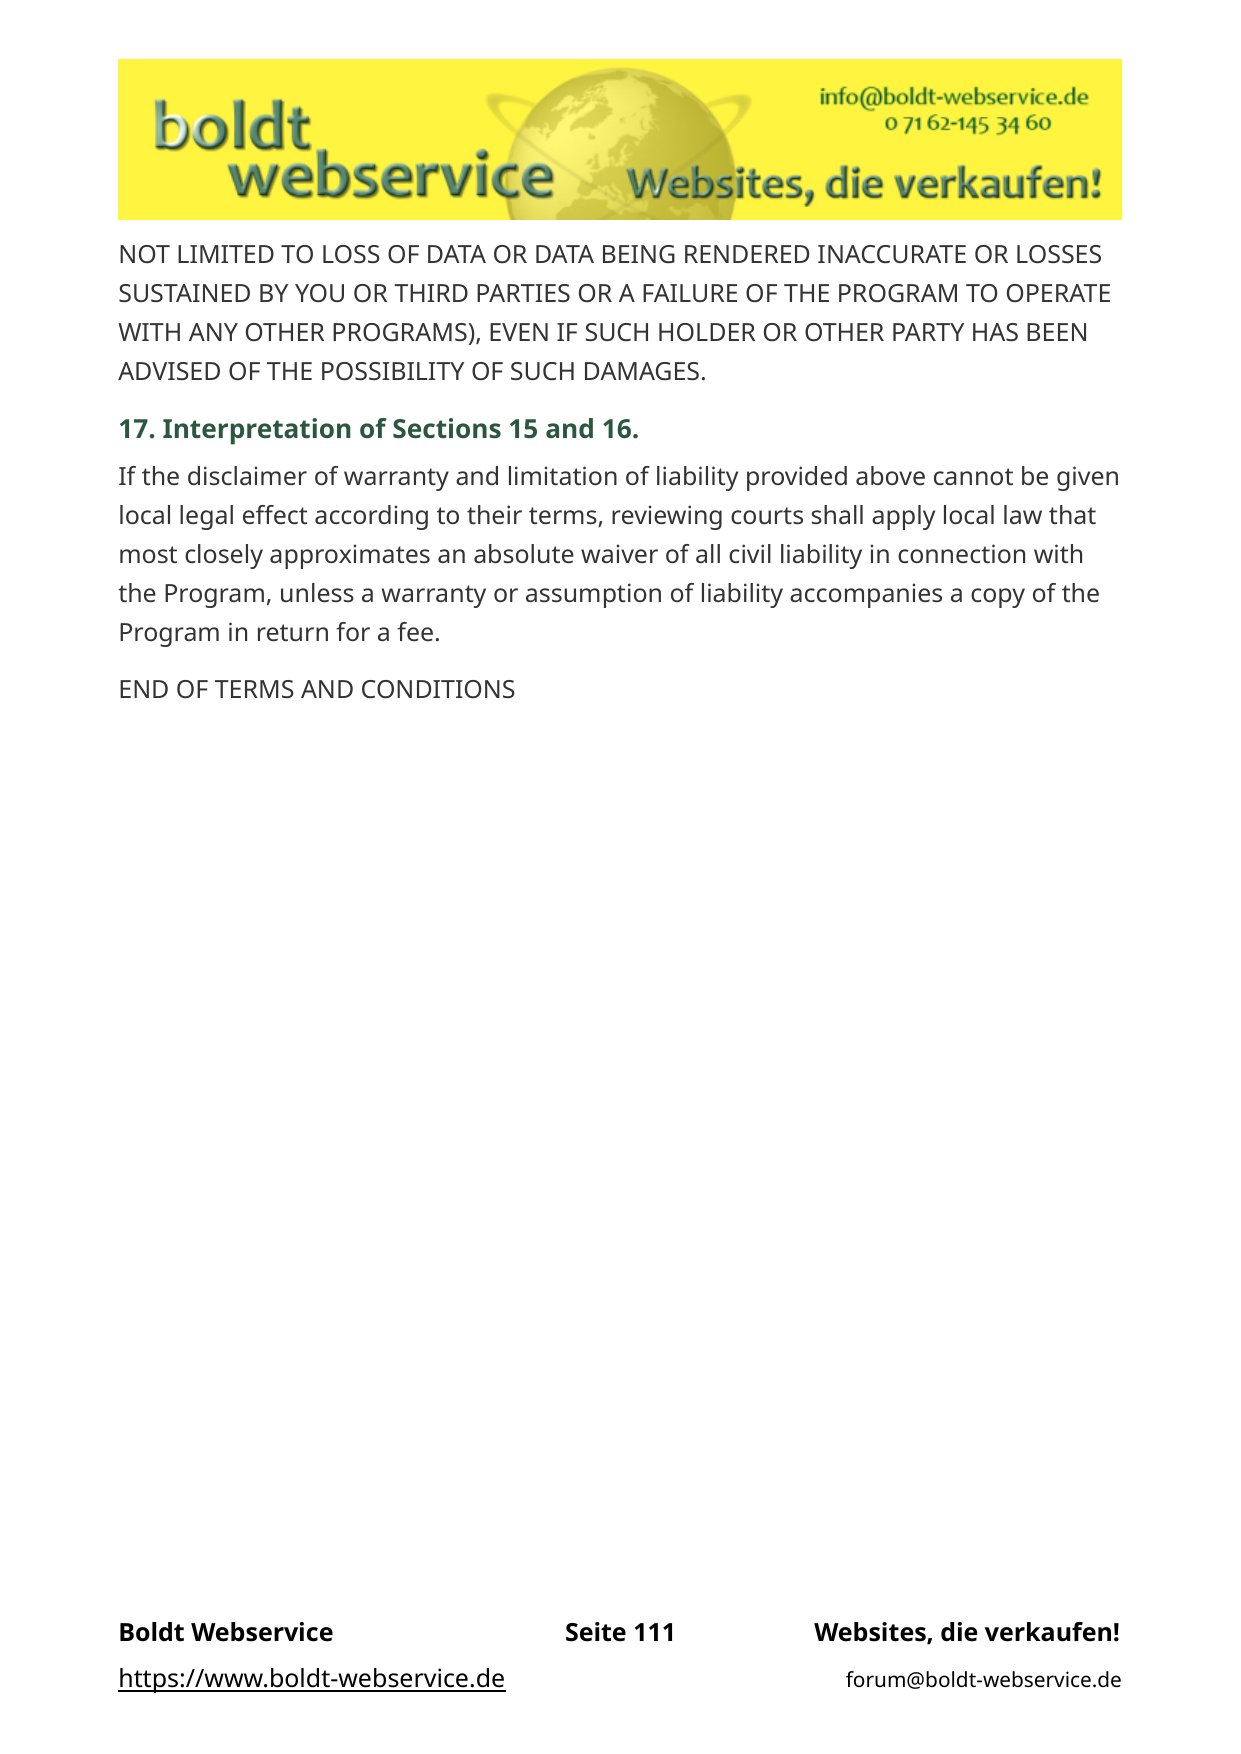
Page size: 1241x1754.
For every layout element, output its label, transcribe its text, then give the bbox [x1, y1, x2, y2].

subtitle 17. Interpretation of Sections 15 and 16. [118, 411, 1122, 446]
picture [118, 59, 1123, 220]
text NOT LIMITED TO LOSS OF DATA OR DATA BEING RENDERED INACCURATE OR LOSSES SUSTAINED BY YOU OR THIRD PARTIES OR A FAILURE OF THE PROGRAM TO OPERATE WITH ANY OTHER PROGRAMS), EVEN IF SUCH HOLDER OR OTHER PARTY HAS BEEN ADVISED OF THE POSSIBILITY OF SUCH DAMAGES. [118, 236, 1122, 388]
text END OF TERMS AND CONDITIONS [118, 672, 1122, 706]
text If the disclaimer of warranty and limitation of liability provided above cannot be given local legal effect according to their terms, reviewing courts shall apply local law that most closely approximates an absolute waiver of all civil liability in connection with the Program, unless a warranty or assumption of liability accompanies a copy of the Program in return for a fee. [118, 458, 1122, 649]
